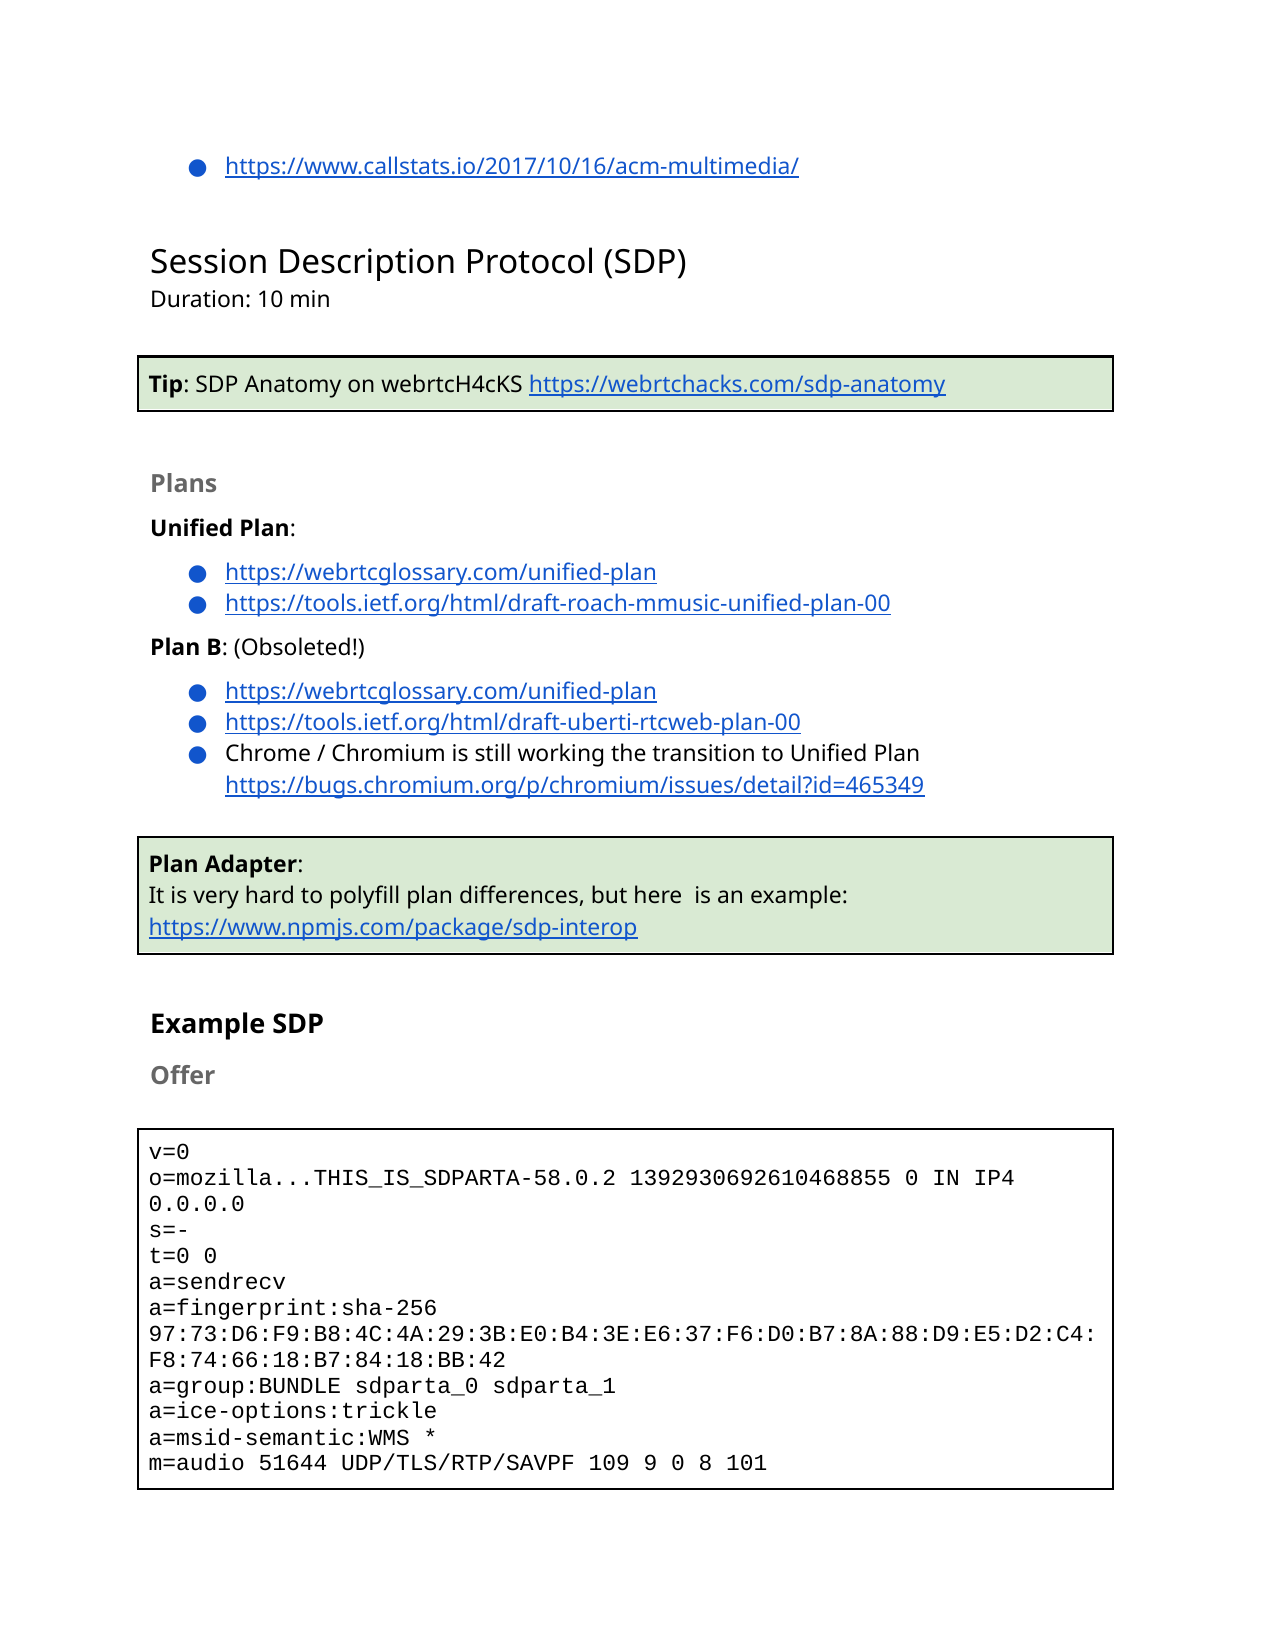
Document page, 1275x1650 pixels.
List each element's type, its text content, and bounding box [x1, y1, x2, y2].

text Duration: 10 min [150, 283, 1125, 315]
list https://www.callstats.io/2017/10/16/acm-multimedia/ [187, 150, 1125, 181]
text Unified Plan: [150, 512, 1125, 543]
text Plan B: (Obsoleted!) [150, 631, 1125, 662]
list https://tools.ietf.org/html/draft-roach-mmusic-unified-plan-00 [187, 587, 1125, 618]
subtitle Offer [150, 1058, 1125, 1092]
table_header Tip: SDP Anatomy on webrtcH4cKS https://webrtchacks.com/sdp-anatomy [139, 358, 1112, 409]
list Chrome / Chromium is still working the transition to Unified Plan https://bugs.chromium.org/p/chromium/issues/detail?id=465349 [187, 737, 1125, 800]
list https://tools.ietf.org/html/draft-uberti-rtcweb-plan-00 [187, 706, 1125, 737]
subtitle Plans [150, 466, 1125, 500]
subtitle Example SDP [150, 1004, 1125, 1041]
subtitle Session Description Protocol (SDP) [150, 238, 1125, 283]
table_header Plan Adapter: It is very hard to polyfill plan differences, but here is an example: https://www.npmjs.com/package/sdp-interop [139, 838, 1112, 952]
list https://webrtcglossary.com/unified-plan [187, 556, 1125, 587]
table_header v=0 o=mozilla...THIS_IS_SDPARTA-58.0.2 1392930692610468855 0 IN IP4 0.0.0.0 s=- t=0 0 a=sendrecv a=fingerprint:sha-256 97:73:D6:F9:B8:4C:4A:29:3B:E0:B4:3E:E6:37:F6:D0:B7:8A:88:D9:E5:D2:C4:F8:74:66:18:B7:84:18:BB:42 a=group:BUNDLE sdparta_0 sdparta_1 a=ice-options:trickle a=msid-semantic:WMS * m=audio 51644 UDP/TLS/RTP/SAVPF 109 9 0 8 101 [139, 1130, 1112, 1488]
list https://webrtcglossary.com/unified-plan [187, 675, 1125, 706]
